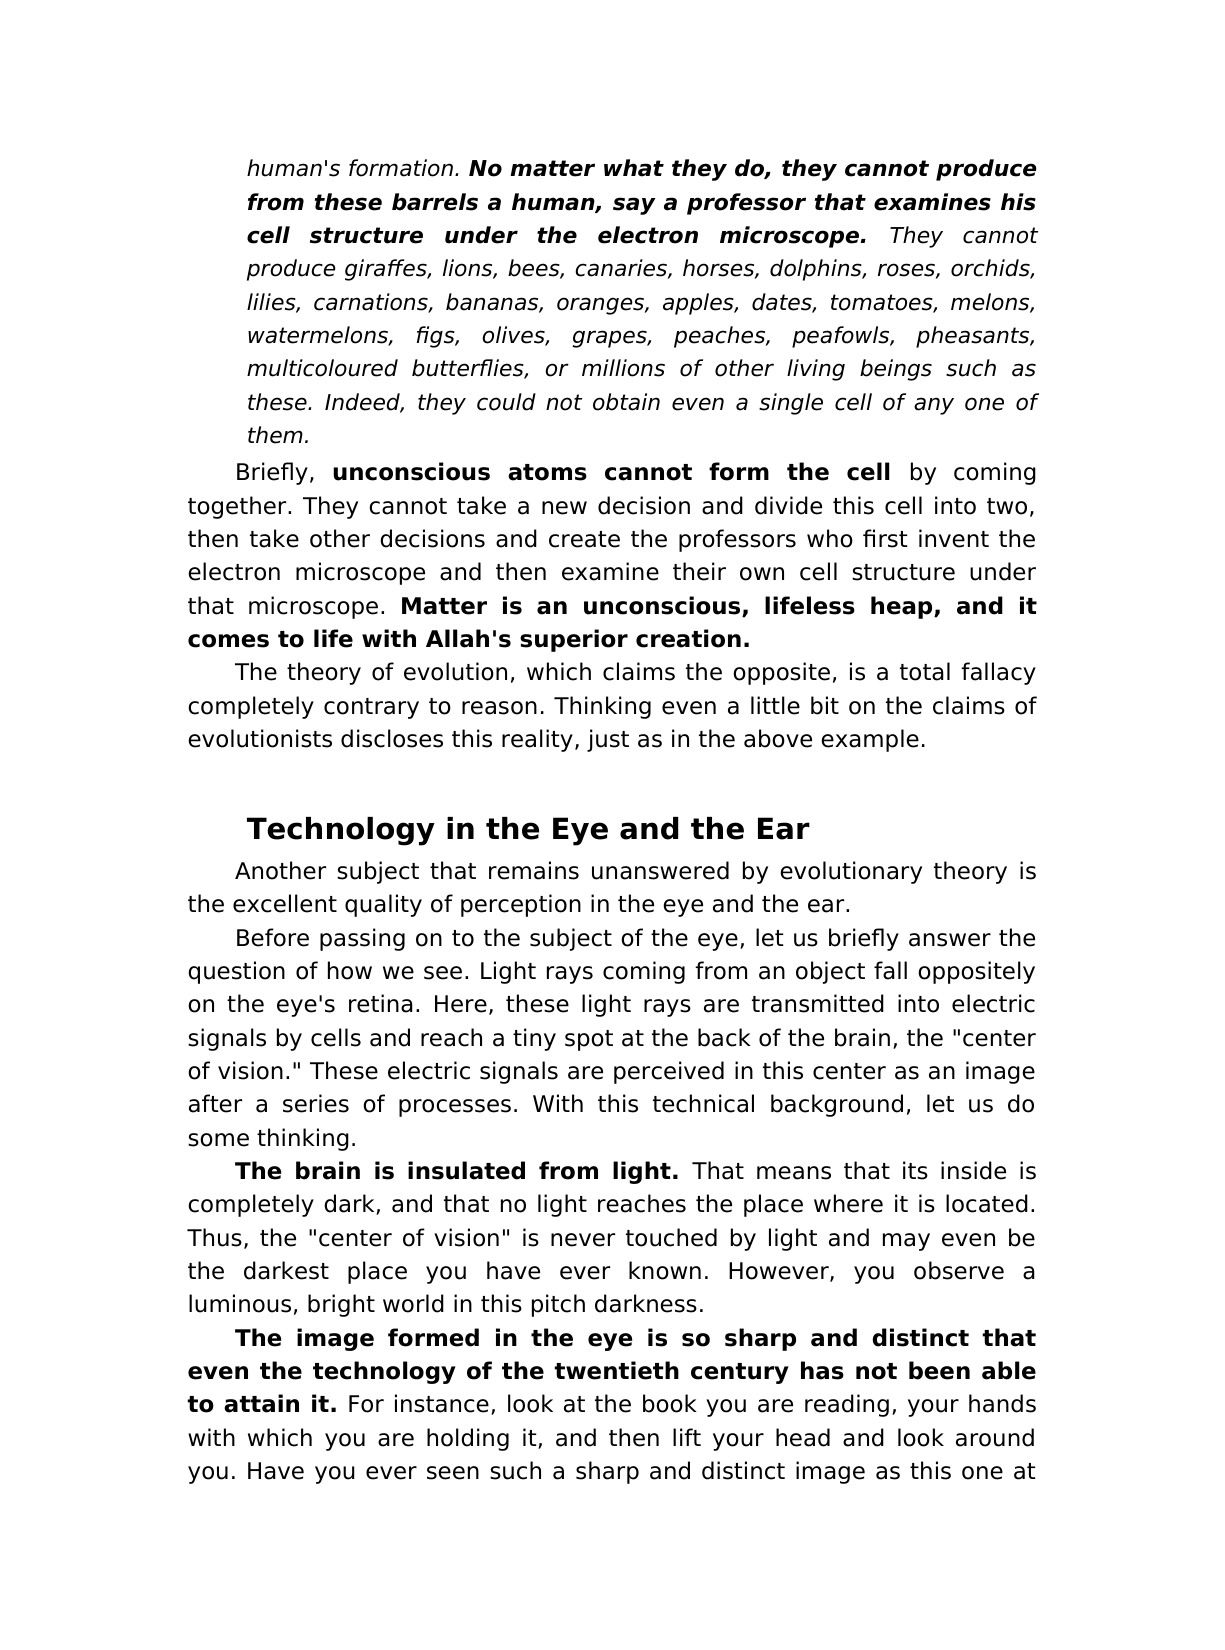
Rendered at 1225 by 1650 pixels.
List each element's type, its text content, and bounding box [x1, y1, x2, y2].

text The theory of evolution, which claims the opposite, is a total fallacy completely contrary to reason. Thinking even a little bit on the claims of evolutionists discloses this reality, just as in the above example. [187, 654, 1037, 754]
text Before passing on to the subject of the eye, let us briefly answer the question of how we see. Light rays coming from an object fall oppositely on the eye's retina. Here, these light rays are transmitted into electric signals by cells and reach a tiny spot at the back of the brain, the "center of vision." These electric signals are perceived in this center as an image after a series of processes. With this technical background, let us do some thinking. [187, 919, 1037, 1153]
text human's formation. No matter what they do, they cannot produce from these barrels a human, say a professor that examines his cell structure under the electron microscope. They cannot produce giraffes, lions, bees, canaries, horses, dolphins, roses, orchids, lilies, carnations, bananas, oranges, apples, dates, tomatoes, melons, watermelons, figs, olives, grapes, peaches, peafowls, pheasants, multicoloured butterflies, or millions of other living beings such as these. Indeed, they could not obtain even a single cell of any one of them. [247, 150, 1037, 450]
text Another subject that remains unanswered by evolutionary theory is the excellent quality of perception in the eye and the ear. [187, 853, 1037, 919]
text Briefly, unconscious atoms cannot form the cell by coming together. They cannot take a new decision and divide this cell into two, then take other decisions and create the professors who first invent the electron microscope and then examine their own cell structure under that microscope. Matter is an unconscious, lifeless heap, and it comes to life with Allah's superior creation. [187, 454, 1037, 654]
text The image formed in the eye is so sharp and distinct that even the technology of the twentieth century has not been able to attain it. For instance, look at the book you are reading, your hands with which you are holding it, and then lift your head and look around you. Have you ever seen such a sharp and distinct image as this one at [187, 1319, 1037, 1486]
text The brain is insulated from light. That means that its inside is completely dark, and that no light reaches the place where it is located. Thus, the "center of vision" is never touched by light and may even be the darkest place you have ever known. However, you observe a luminous, bright world in this pitch darkness. [187, 1153, 1037, 1319]
subtitle Technology in the Eye and the Ear [187, 812, 1037, 846]
